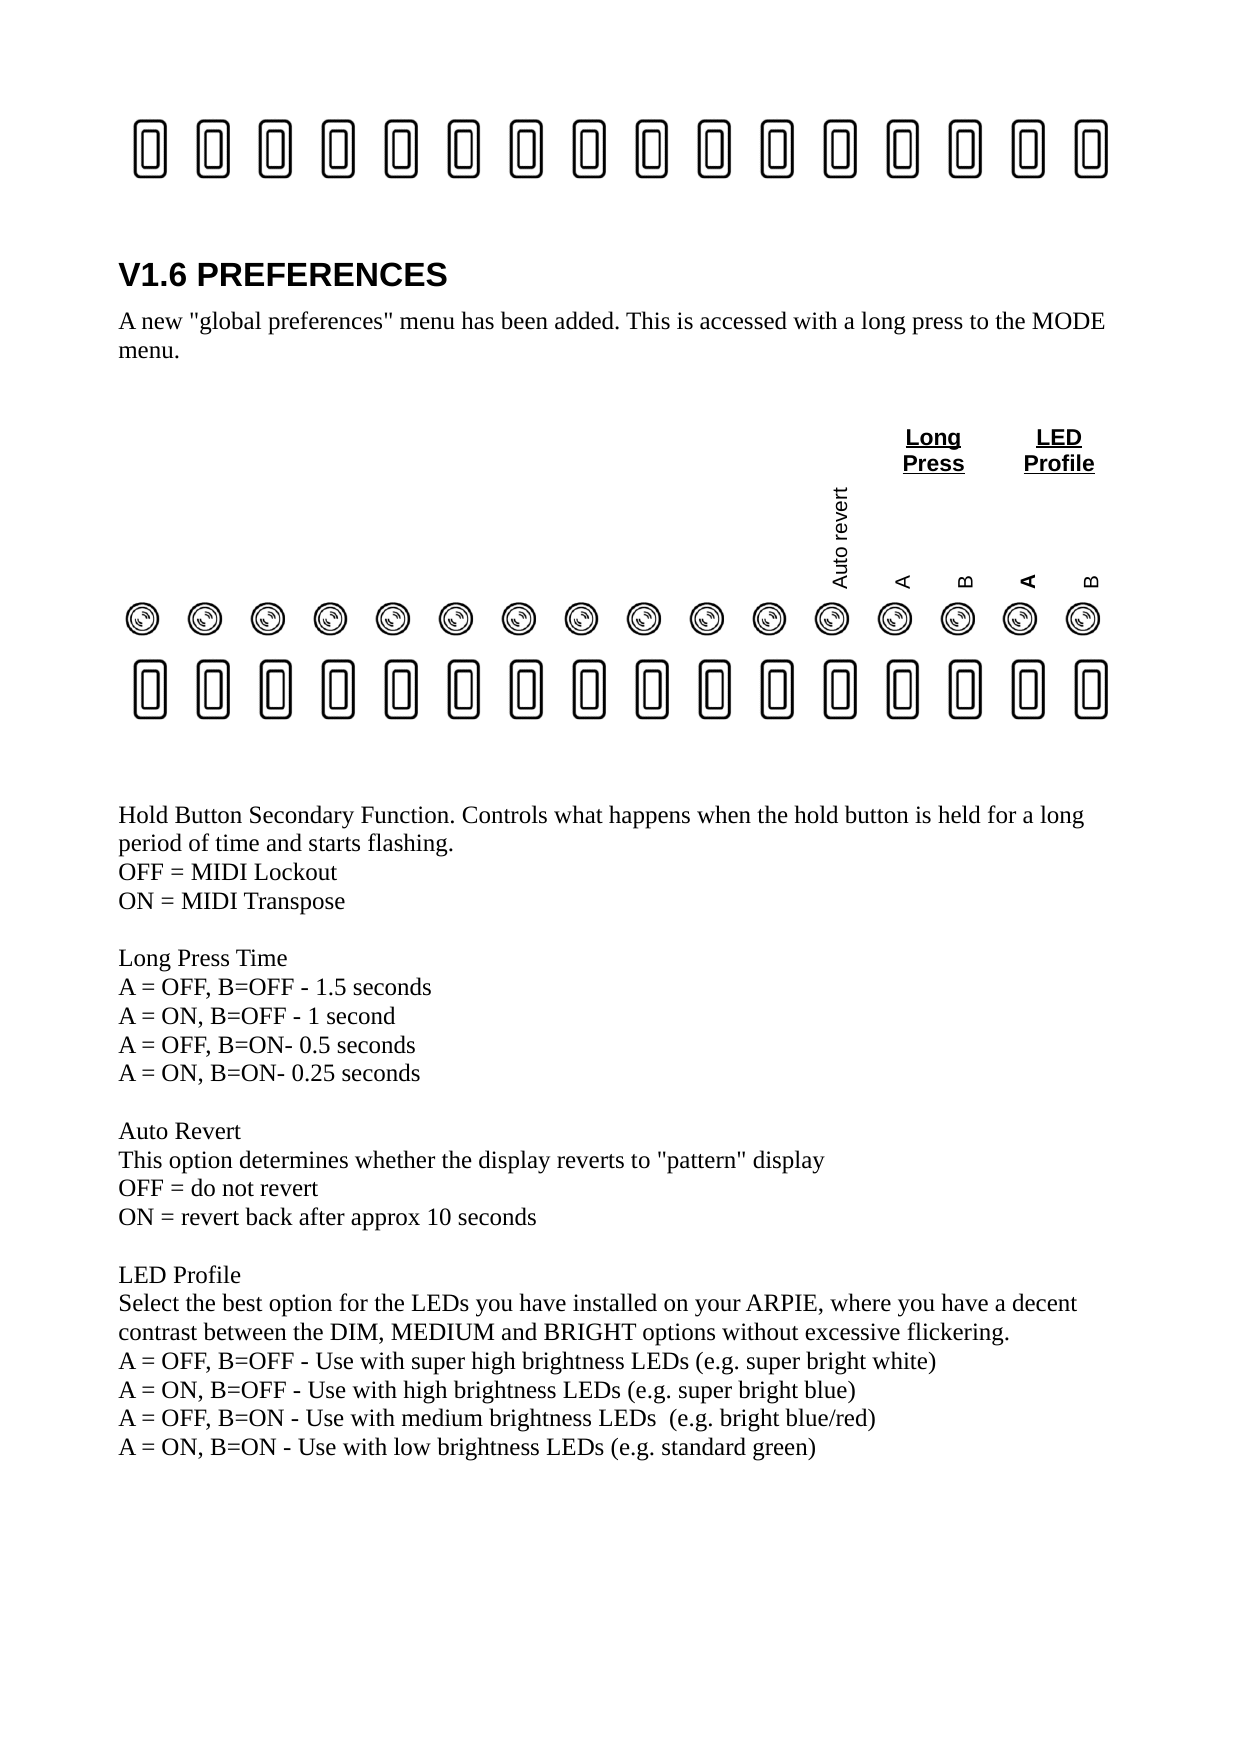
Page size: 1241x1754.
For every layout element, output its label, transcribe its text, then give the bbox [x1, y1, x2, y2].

table_cell [293, 659, 306, 719]
text A = OFF, B=OFF - 1.5 seconds [118, 972, 1122, 1001]
table_cell [1109, 659, 1122, 719]
picture [939, 601, 975, 636]
table_header [745, 418, 808, 482]
picture [563, 601, 599, 636]
table_header Long Press [871, 418, 996, 482]
picture [758, 658, 795, 720]
table_cell [683, 659, 696, 719]
picture [445, 658, 481, 720]
table_cell [1059, 720, 1122, 742]
table_cell [369, 659, 382, 719]
table_cell [118, 118, 181, 202]
text A = ON, B=ON - Use with low brightness LEDs (e.g. standard green) [118, 1432, 1122, 1461]
table_cell [620, 659, 633, 719]
text A = ON, B=OFF - Use with high brightness LEDs (e.g. super bright blue) [118, 1375, 1122, 1403]
table_cell [481, 659, 494, 719]
table_cell [996, 720, 1059, 742]
table_cell [620, 595, 682, 659]
picture [1002, 601, 1038, 636]
picture [633, 118, 669, 179]
table_cell [808, 595, 871, 659]
text Hold Button Secondary Function. Controls what happens when the hold button is held for a long period of time and starts flashing. [118, 800, 1122, 857]
table_header [808, 418, 871, 482]
picture [257, 658, 293, 720]
table_cell [745, 595, 808, 659]
table_cell [494, 595, 557, 659]
picture [1064, 601, 1101, 636]
table_cell [557, 118, 620, 202]
table_cell [306, 659, 319, 719]
subtitle V1.6 PREFERENCES [118, 255, 1122, 294]
table_cell [181, 482, 243, 595]
table_cell [181, 720, 243, 742]
table_cell [933, 659, 946, 719]
picture [437, 601, 474, 636]
picture [124, 601, 160, 636]
table_header [181, 418, 243, 482]
table_cell [432, 720, 494, 742]
table_cell [544, 659, 557, 719]
table_cell [1046, 659, 1059, 719]
picture [884, 118, 920, 179]
table_cell [306, 118, 369, 202]
table_header [118, 418, 181, 482]
table_cell [871, 118, 933, 202]
table_header [494, 418, 557, 482]
text Select the best option for the LEDs you have installed on your ARPIE, where you have a decent contrast between the DIM, MEDIUM and BRIGHT options without excessive flickering. [118, 1288, 1122, 1346]
picture [821, 658, 858, 720]
text A = OFF, B=ON- 0.5 seconds [118, 1030, 1122, 1058]
table_cell [669, 659, 682, 719]
table_cell [244, 720, 306, 742]
table_cell [369, 595, 432, 659]
table_cell [369, 118, 432, 202]
picture [1072, 118, 1109, 179]
table_cell [620, 118, 682, 202]
table_header [432, 418, 494, 482]
table_cell [557, 482, 620, 595]
table_cell [494, 659, 507, 719]
table_cell [683, 595, 745, 659]
table_cell [808, 720, 871, 742]
text ON = revert back after approx 10 seconds [118, 1202, 1122, 1231]
table_cell [808, 118, 871, 202]
table_header [306, 418, 369, 482]
text OFF = do not revert [118, 1173, 1122, 1202]
picture [751, 601, 787, 636]
table_cell [557, 720, 620, 742]
picture [131, 118, 168, 179]
table_cell [494, 118, 557, 202]
table_cell [306, 595, 369, 659]
text OFF = MIDI Lockout [118, 857, 1122, 886]
table_header [369, 418, 432, 482]
picture [445, 118, 481, 179]
picture [319, 118, 356, 179]
table_cell A [996, 482, 1059, 595]
table_cell [369, 482, 432, 595]
table_cell [808, 659, 821, 719]
table_cell [1059, 659, 1072, 719]
table_cell [369, 720, 432, 742]
picture [821, 118, 858, 179]
table_cell [732, 659, 745, 719]
picture [186, 601, 223, 636]
table_header [557, 418, 620, 482]
text A = OFF, B=OFF - Use with super high brightness LEDs (e.g. super bright white) [118, 1346, 1122, 1375]
text A = OFF, B=ON - Use with medium brightness LEDs (e.g. bright blue/red) [118, 1403, 1122, 1432]
table_cell [620, 482, 682, 595]
table_cell [683, 118, 745, 202]
picture [249, 601, 286, 636]
table_cell [871, 595, 933, 659]
table_cell [871, 720, 933, 742]
table_cell [244, 595, 306, 659]
picture [876, 601, 913, 636]
table_cell [745, 118, 808, 202]
table_cell [620, 720, 682, 742]
table_cell [432, 482, 494, 595]
table_cell [745, 720, 808, 742]
table_cell B [1059, 482, 1122, 595]
table_cell [983, 659, 996, 719]
text A = ON, B=OFF - 1 second [118, 1001, 1122, 1030]
picture [507, 118, 544, 179]
table_cell [118, 595, 181, 659]
picture [633, 658, 669, 720]
table_cell [244, 118, 306, 202]
text A = ON, B=ON- 0.25 seconds [118, 1058, 1122, 1087]
table_cell A [871, 482, 933, 595]
table_cell [1059, 118, 1122, 202]
table_cell [996, 595, 1059, 659]
table_cell [118, 720, 181, 742]
table_cell [181, 595, 243, 659]
picture [625, 601, 662, 636]
picture [1009, 118, 1046, 179]
picture [813, 601, 850, 636]
table_cell [795, 659, 808, 719]
picture [257, 118, 293, 179]
picture [194, 118, 230, 179]
table_header [620, 418, 682, 482]
picture [570, 118, 607, 179]
picture [758, 118, 795, 179]
table_cell [432, 118, 494, 202]
table_cell Auto revert [808, 482, 871, 595]
picture [382, 118, 419, 179]
picture [131, 658, 168, 720]
table_header LED Profile [996, 418, 1122, 482]
picture [946, 658, 983, 720]
picture [319, 658, 356, 720]
table_cell [432, 595, 494, 659]
table_cell [557, 595, 620, 659]
table_cell [683, 720, 745, 742]
table_cell [745, 482, 808, 595]
table_header [683, 418, 745, 482]
table_cell [356, 659, 369, 719]
table_cell [494, 720, 557, 742]
picture [696, 118, 732, 179]
table_cell [494, 482, 557, 595]
text Auto Revert [118, 1116, 1122, 1145]
table_cell [745, 659, 758, 719]
picture [688, 601, 725, 636]
text A new "global preferences" menu has been added. This is accessed with a long press to the MODE menu. [118, 306, 1122, 364]
table_cell [168, 659, 181, 719]
picture [312, 601, 348, 636]
table_cell [1059, 595, 1122, 659]
table_cell [306, 482, 369, 595]
table_cell [118, 482, 181, 595]
text This option determines whether the display reverts to "pattern" display [118, 1145, 1122, 1173]
table_cell [933, 118, 996, 202]
text Long Press Time [118, 943, 1122, 972]
table_cell [858, 659, 871, 719]
table_cell [607, 659, 620, 719]
table_cell [230, 659, 243, 719]
picture [507, 658, 544, 720]
table_cell [419, 659, 432, 719]
picture [946, 118, 983, 179]
text ON = MIDI Transpose [118, 886, 1122, 915]
picture [1009, 658, 1046, 720]
picture [500, 601, 537, 636]
table_cell [920, 659, 933, 719]
picture [194, 658, 230, 720]
table_cell [306, 720, 369, 742]
table_cell [996, 659, 1009, 719]
table_cell [996, 118, 1059, 202]
table_cell [118, 659, 131, 719]
picture [884, 658, 920, 720]
picture [1072, 658, 1109, 720]
text LED Profile [118, 1260, 1122, 1288]
table_cell [181, 659, 194, 719]
picture [570, 658, 607, 720]
table_cell [871, 659, 884, 719]
table_cell [244, 659, 257, 719]
table_cell [557, 659, 570, 719]
picture [696, 658, 732, 720]
table_cell [933, 595, 996, 659]
table_cell [933, 720, 996, 742]
table_header [244, 418, 306, 482]
table_cell [683, 482, 745, 595]
table_cell [432, 659, 445, 719]
picture [382, 658, 419, 720]
table_cell [181, 118, 243, 202]
table_cell [244, 482, 306, 595]
table_cell B [933, 482, 996, 595]
picture [375, 601, 411, 636]
